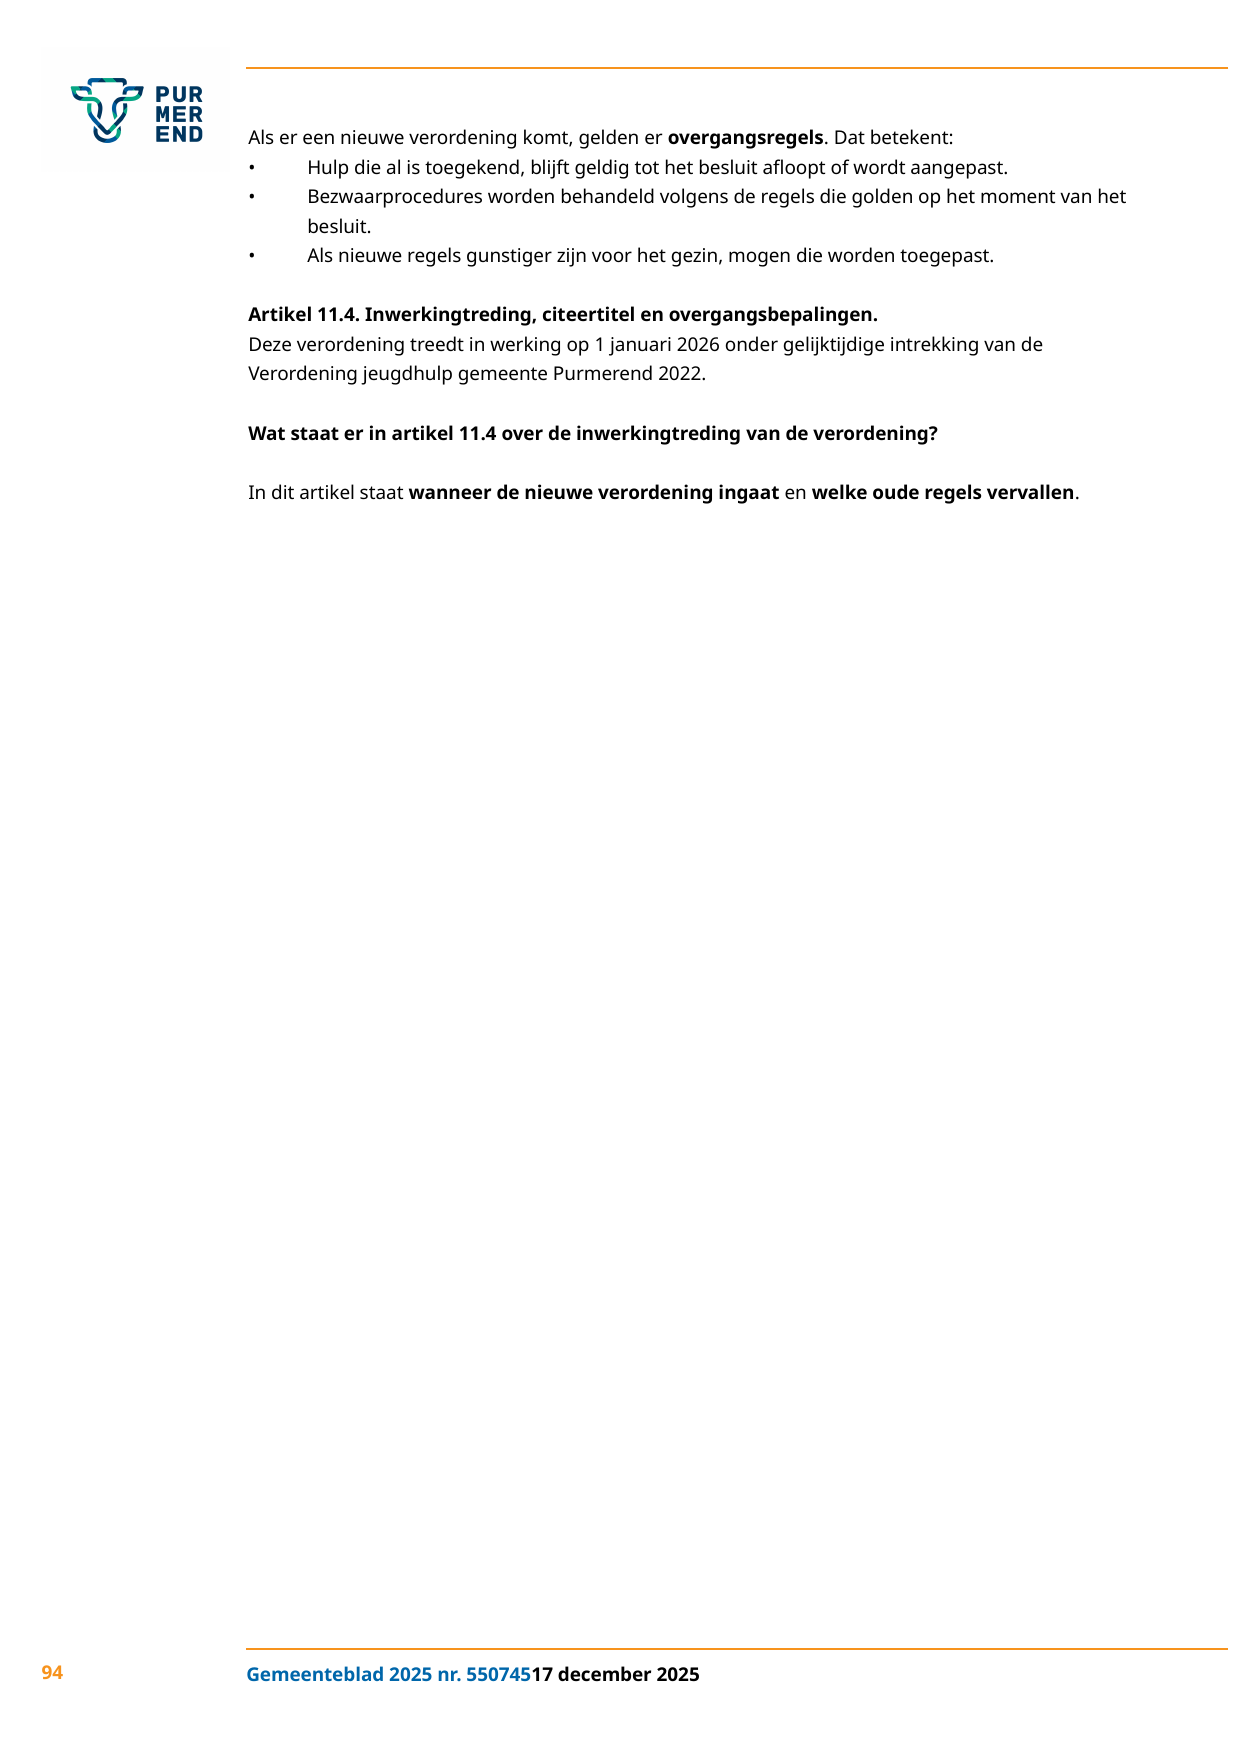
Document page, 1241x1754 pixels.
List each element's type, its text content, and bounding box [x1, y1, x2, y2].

picture [41, 47, 231, 172]
table_header Wat staat er in artikel 11.4 over de inwerkingtreding van de verordening? In dit artikel staat wanneer de nieuwe verordening ingaat en welke oude regels vervallen. [248, 420, 1152, 504]
table_header Als er een nieuwe verordening komt, gelden er overgangsregels. Dat betekent: Hulp die al is toegekend, blijft geldig tot het besluit afloopt of wordt aangepast. Bezwaarprocedures worden behandeld volgens de regels die golden op het moment van het besluit. Als nieuwe regels gunstiger zijn voor het gezin, mogen die worden toegepast. [248, 95, 1152, 268]
text Deze verordening treedt in werking op 1 januari 2026 onder gelijktijdige intrekking van de Verordening jeugdhulp gemeente Purmerend 2022. [248, 331, 1152, 386]
text Artikel 11.4. Inwerkingtreding, citeertitel en overgangsbepalingen. [248, 301, 1152, 327]
